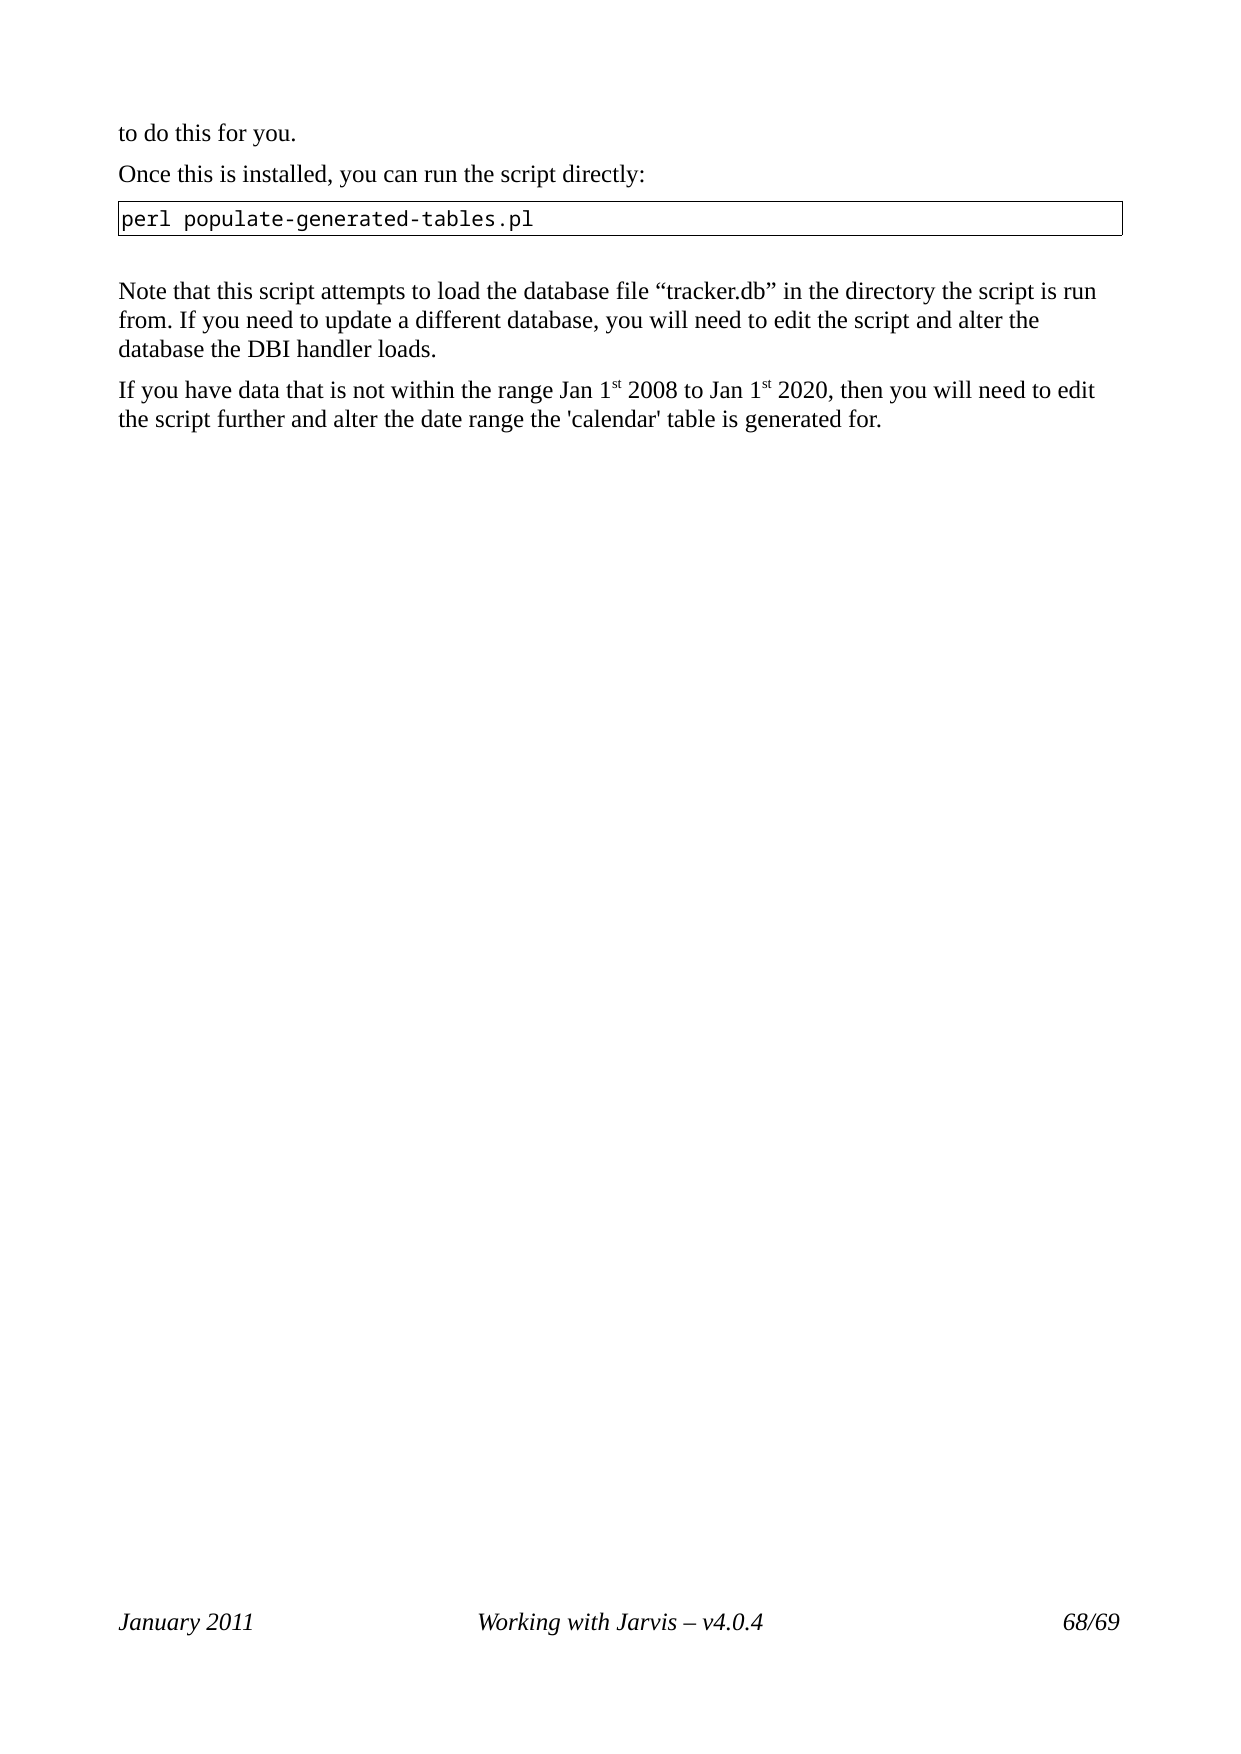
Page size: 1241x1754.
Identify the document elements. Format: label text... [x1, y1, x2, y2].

text perl populate-generated-tables.pl [119, 202, 1122, 235]
text If you have data that is not within the range Jan 1st 2008 to Jan 1st 2020, then you will need to edit the script further and alter the date range the 'calendar' table is generated for. [118, 375, 1122, 433]
text to do this for you. [118, 118, 1122, 147]
text Note that this script attempts to load the database file “tracker.db” in the directory the script is run from. If you need to update a different database, you will need to edit the script and alter the database the DBI handler loads. [118, 276, 1122, 363]
text Once this is installed, you can run the script directly: [118, 159, 1122, 188]
